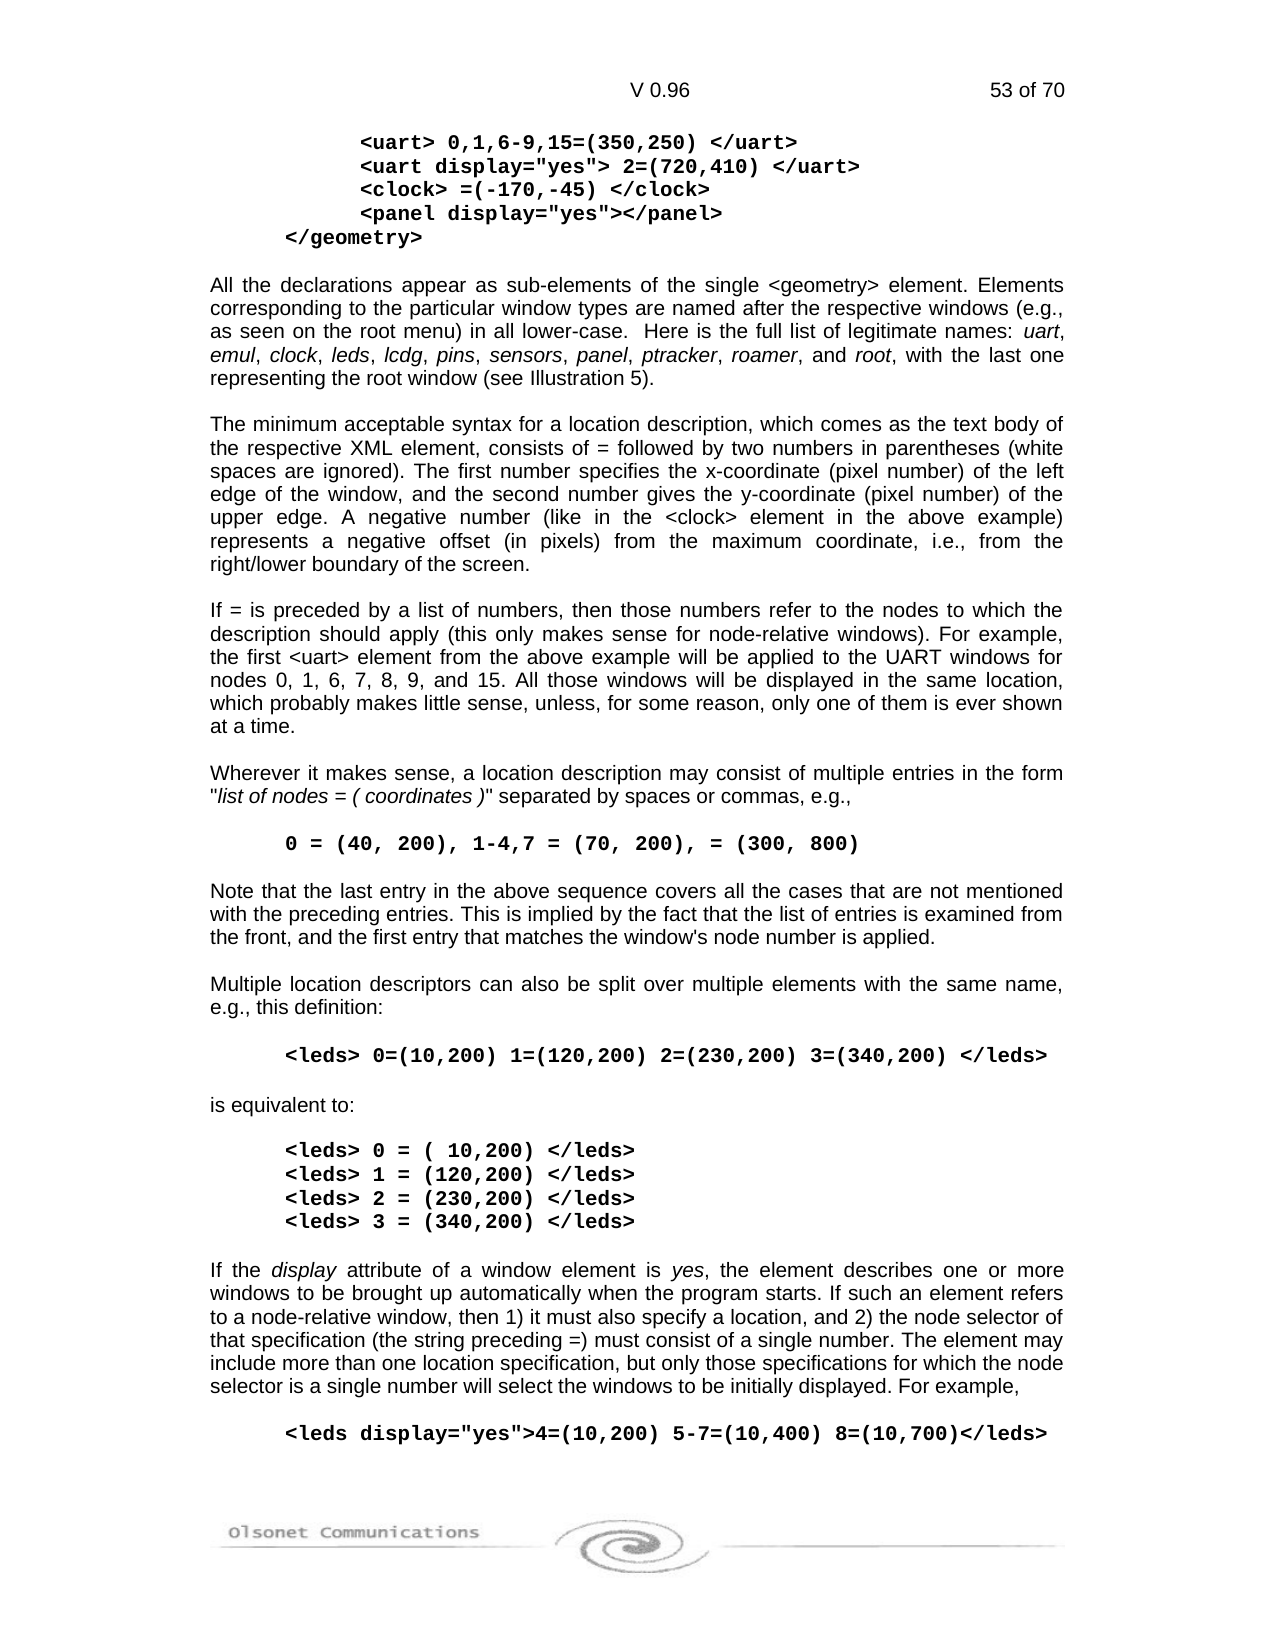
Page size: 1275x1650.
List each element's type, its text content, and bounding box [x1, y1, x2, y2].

text is equivalent to: [210, 1094, 1065, 1117]
text Wherever it makes sense, a location description may consist of multiple entries in the form "list of nodes = ( coordinates )" separated by spaces or commas, e.g., [210, 761, 1065, 808]
text All the declarations appear as sub-elements of the single <geometry> element. Elements corresponding to the particular window types are named after the respective windows (e.g., as seen on the root menu) in all lower-case. Here is the full list of legitimate names: uart, emul, clock, leds, lcdg, pins, sensors, panel, ptracker, roamer, and root, with the last one representing the root window (see Illustration 5). [210, 274, 1065, 390]
text <uart> 0,1,6-9,15=(350,250) </uart> [210, 132, 1065, 156]
text Note that the last entry in the above sequence covers all the cases that are not mentioned with the preceding entries. This is implied by the fact that the list of entries is examined from the front, and the first entry that matches the window's node number is applied. [210, 879, 1065, 949]
text 0 = (40, 200), 1-4,7 = (70, 200), = (300, 800) [210, 831, 1065, 856]
text <leds> 1 = (120,200) </leds> [210, 1164, 1065, 1188]
text If = is preceded by a list of numbers, then those numbers refer to the nodes to which the description should apply (this only makes sense for node-relative windows). For example, the first <uart> element from the above example will be applied to the UART windows for nodes 0, 1, 6, 7, 8, 9, and 15. All those windows will be displayed in the same location, which probably makes little sense, unless, for some reason, only one of them is ever shown at a time. [210, 599, 1065, 738]
text </geometry> [210, 227, 1065, 250]
text <leds> 3 = (340,200) </leds> [210, 1211, 1065, 1235]
text <panel display="yes"></panel> [210, 203, 1065, 227]
text If the display attribute of a window element is yes, the element describes one or more windows to be brought up automatically when the program starts. If such an element refers to a node-relative window, then 1) it must also specify a location, and 2) the node selector of that specification (the string preceding =) must consist of a single number. The element may include more than one location specification, but only those specifications for which the node selector is a single number will select the windows to be initially displayed. For example, [210, 1259, 1065, 1398]
text Multiple location descriptors can also be split over multiple elements with the same name, e.g., this definition: [210, 972, 1065, 1019]
text <leds display="yes">4=(10,200) 5-7=(10,400) 8=(10,700)</leds> [210, 1421, 1065, 1446]
text <clock> =(-170,-45) </clock> [210, 179, 1065, 203]
text The minimum acceptable syntax for a location description, which comes as the text body of the respective XML element, consists of = followed by two numbers in parentheses (white spaces are ignored). The first number specifies the x-coordinate (pixel number) of the left edge of the window, and the second number gives the y-coordinate (pixel number) of the upper edge. A negative number (like in the <clock> element in the above example) represents a negative offset (in pixels) from the maximum coordinate, i.e., from the right/lower boundary of the screen. [210, 413, 1065, 576]
text <leds> 2 = (230,200) </leds> [210, 1188, 1065, 1211]
text <leds> 0 = ( 10,200) </leds> [210, 1141, 1065, 1164]
picture [210, 1504, 1065, 1596]
text <leds> 0=(10,200) 1=(120,200) 2=(230,200) 3=(340,200) </leds> [210, 1042, 1065, 1070]
text <uart display="yes"> 2=(720,410) </uart> [210, 156, 1065, 179]
